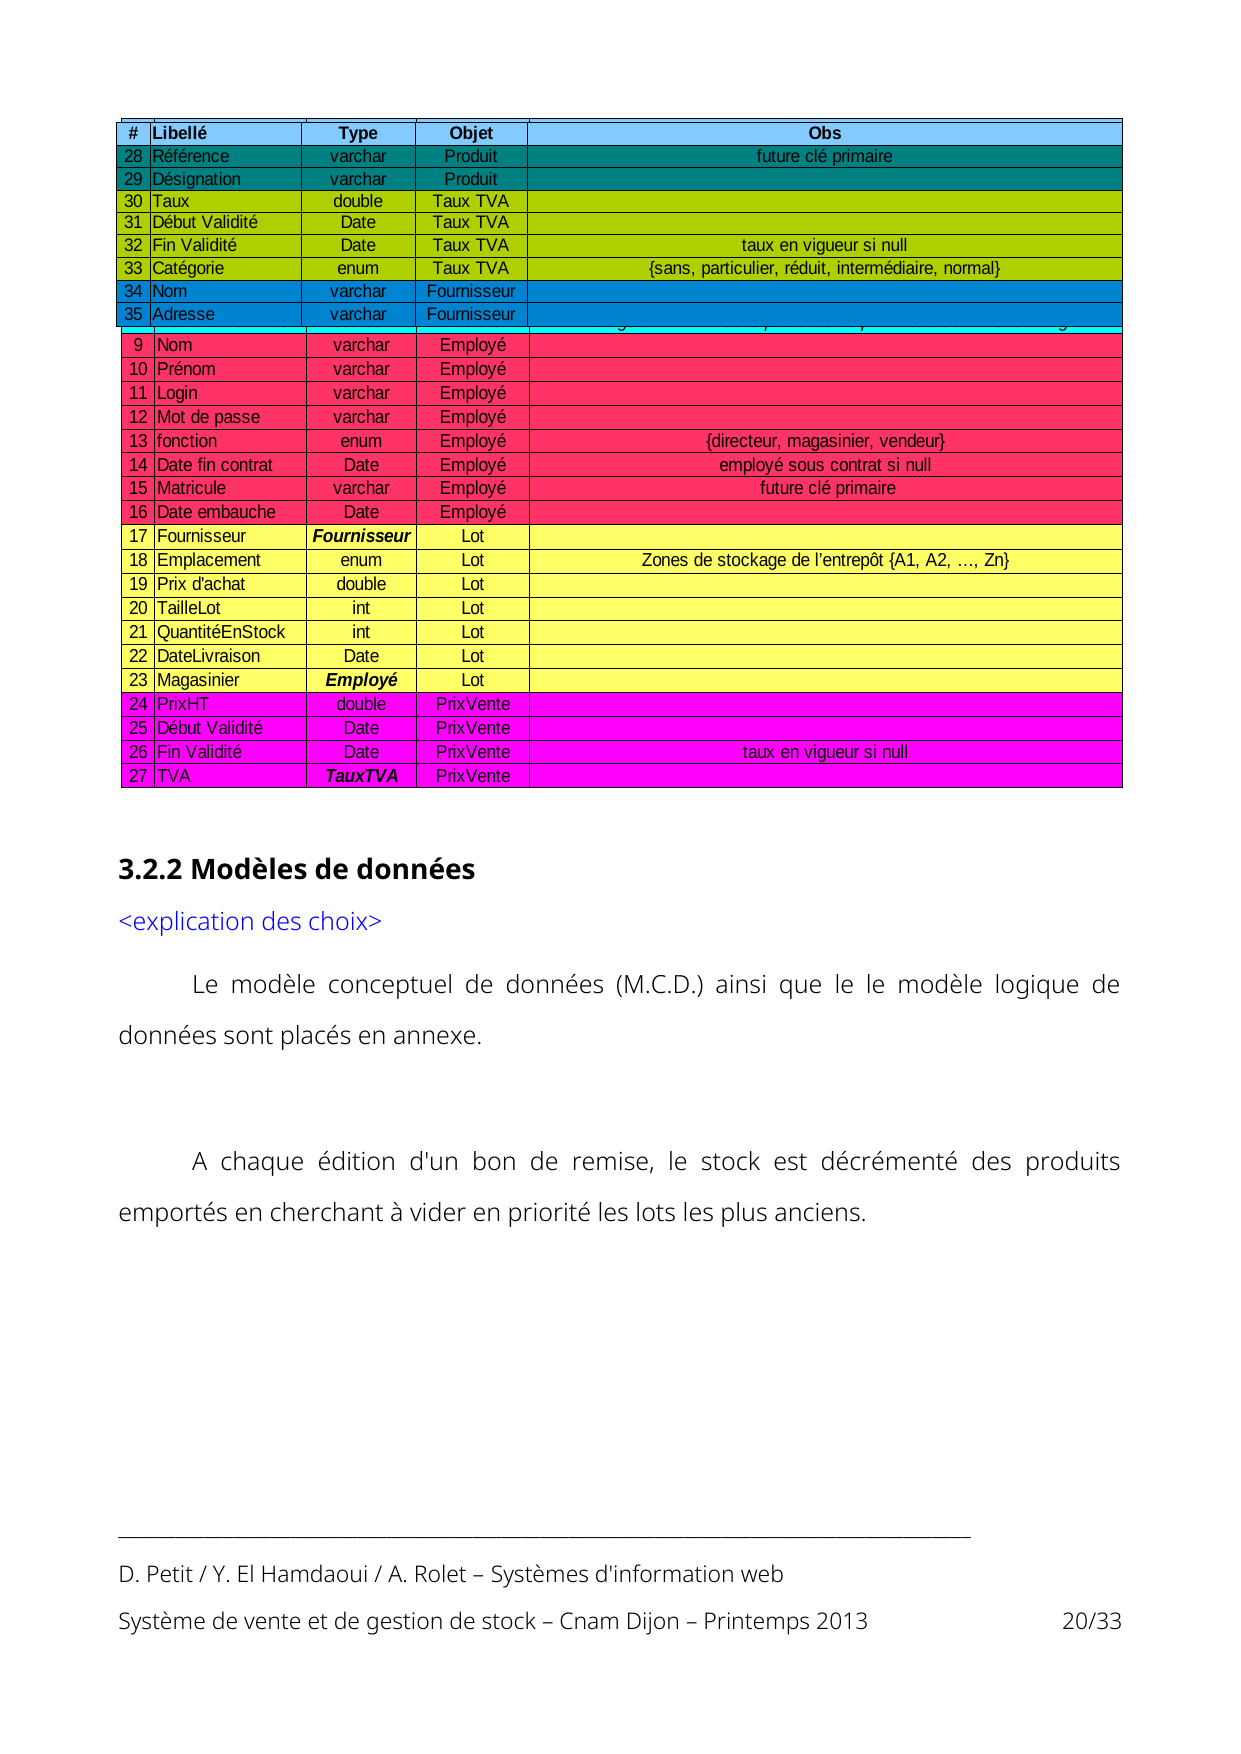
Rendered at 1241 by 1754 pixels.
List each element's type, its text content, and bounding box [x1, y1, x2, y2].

text Le modèle conceptuel de données (M.C.D.) ainsi que le le modèle logique de données sont placés en annexe. [118, 967, 1122, 1052]
text A chaque édition d'un bon de remise, le stock est décrémenté des produits emportés en cherchant à vider en priorité les lots les plus anciens. [118, 1144, 1122, 1229]
subtitle Modèles de données [118, 849, 1122, 888]
text <explication des choix> [118, 904, 1122, 938]
